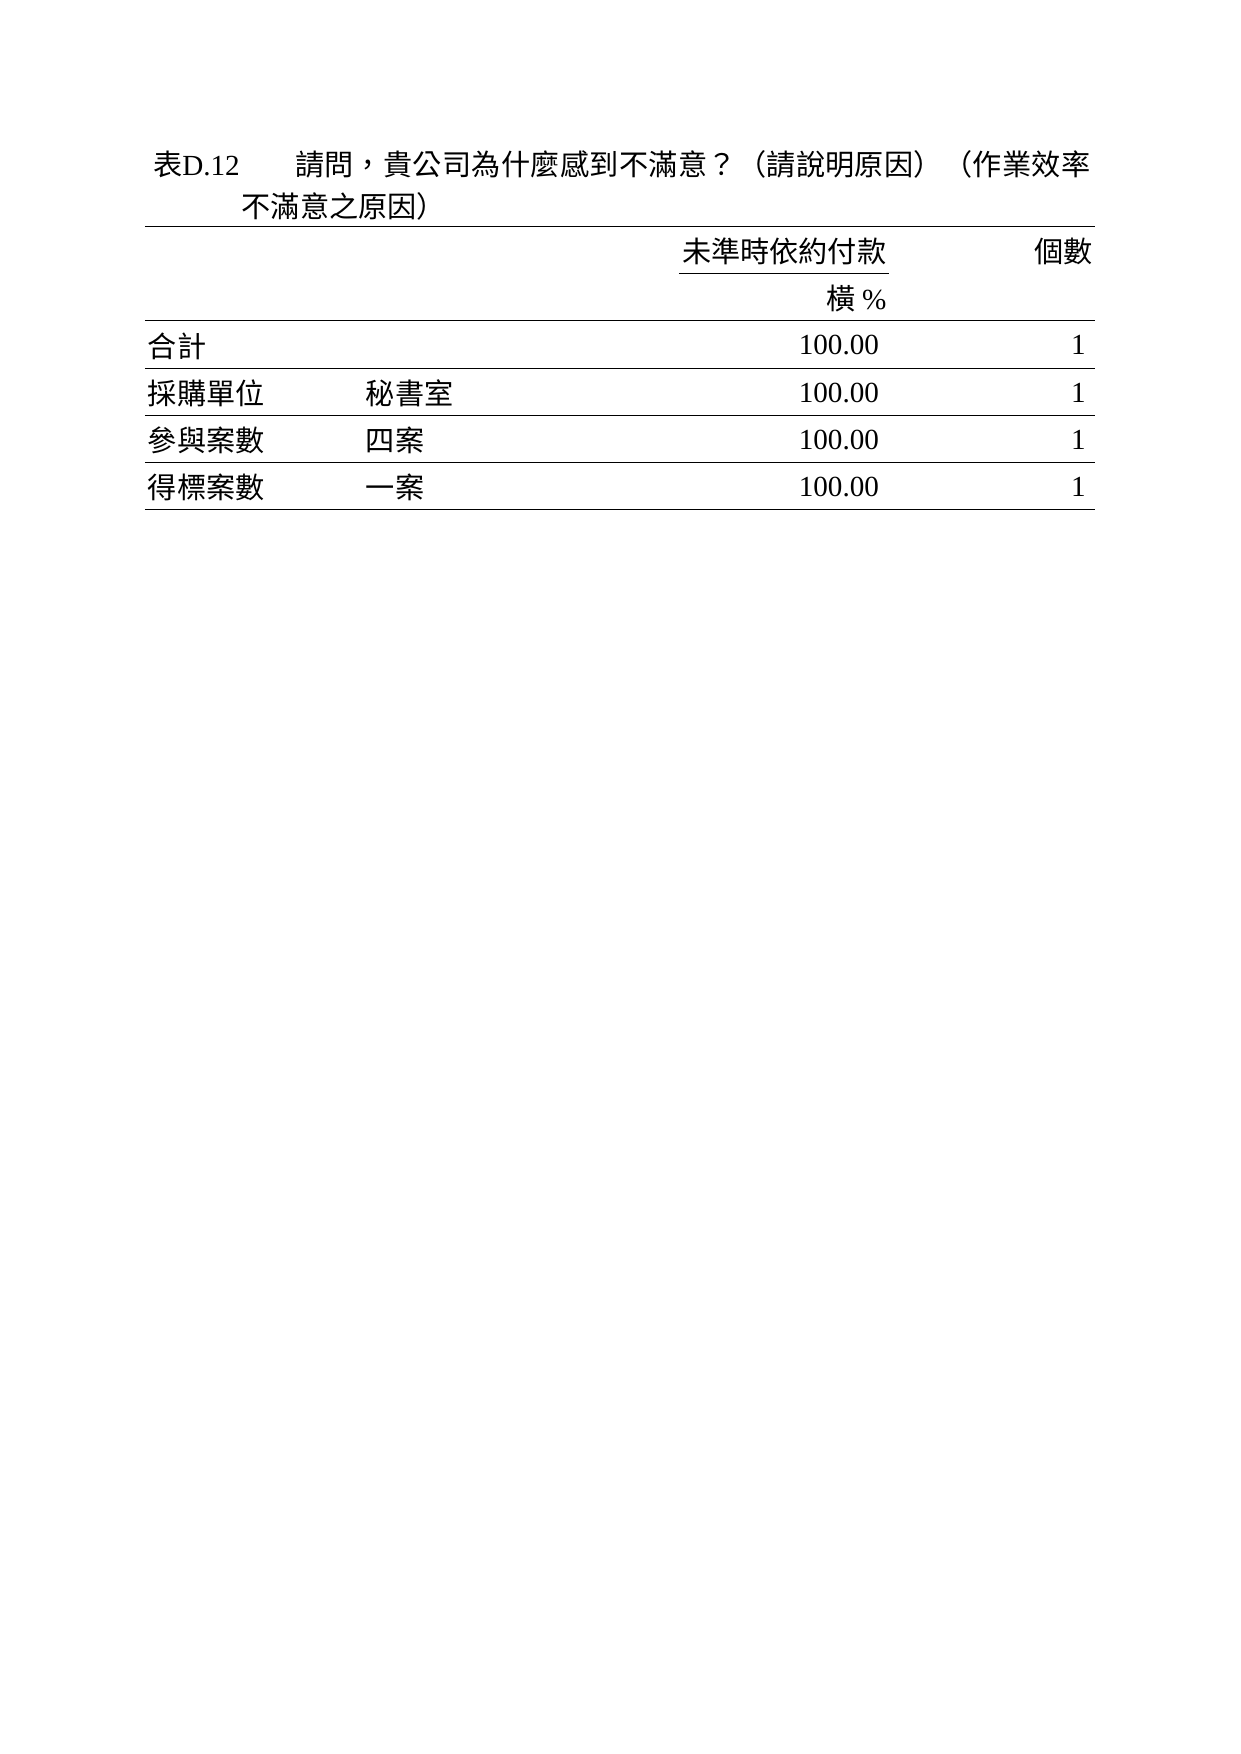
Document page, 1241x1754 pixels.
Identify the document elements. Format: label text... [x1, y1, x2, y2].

table_cell 一案 [363, 463, 679, 509]
table_cell 得標案數 [145, 463, 363, 509]
table_cell [363, 273, 679, 320]
table_cell 合計 [145, 321, 363, 367]
table_header [363, 227, 679, 273]
table_cell [363, 321, 679, 367]
table_cell [889, 273, 1095, 320]
table_cell 採購單位 [145, 369, 363, 415]
table_cell 1 [889, 369, 1095, 415]
table_cell 1 [889, 416, 1095, 462]
table_cell 四案 [363, 416, 679, 462]
table_cell 100.00 [679, 416, 889, 462]
table_cell 100.00 [679, 463, 889, 509]
table_cell 秘書室 [363, 369, 679, 415]
table_cell 100.00 [679, 369, 889, 415]
table_cell [145, 273, 363, 320]
table_cell 1 [889, 321, 1095, 367]
list 請問，貴公司為什麼感到不滿意？（請說明原因）（作業效率不滿意之原因） [153, 142, 1092, 226]
table_cell 橫 % [679, 274, 889, 320]
table_header [145, 227, 363, 273]
table_header 未準時依約付款 [679, 227, 889, 273]
table_cell 100.00 [679, 321, 889, 367]
table_cell 參與案數 [145, 416, 363, 462]
table_header 個數 [889, 227, 1095, 273]
table_cell 1 [889, 463, 1095, 509]
